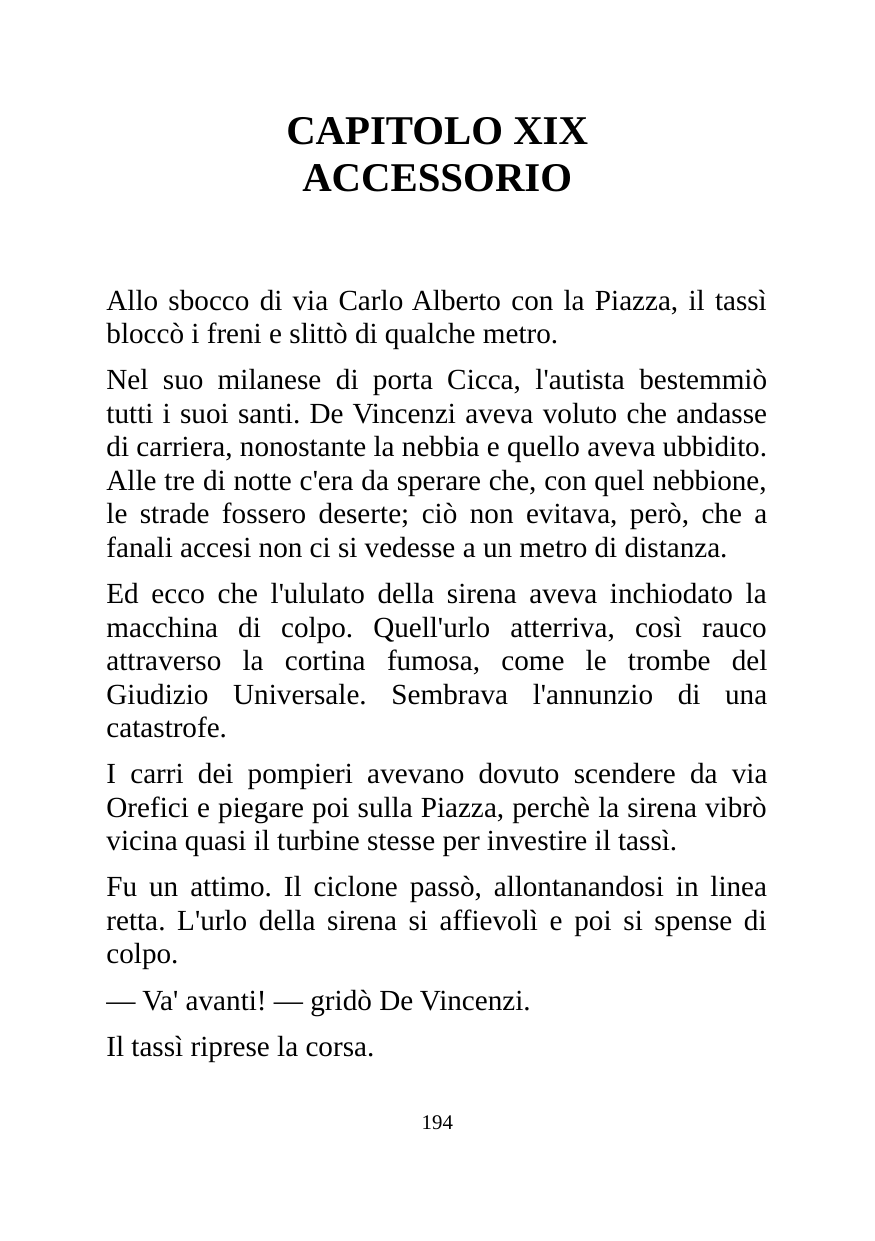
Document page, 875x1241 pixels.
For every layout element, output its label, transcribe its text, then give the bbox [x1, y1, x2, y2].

subtitle CAPITOLO XIX ACCESSORIO [106, 106, 768, 200]
text Allo sbocco di via Carlo Alberto con la Piazza, il tassì bloccò i freni e slittò di qualche metro. [106, 283, 768, 350]
text Ed ecco che l'ululato della sirena aveva inchiodato la macchina di colpo. Quell'urlo atterriva, così rauco attraverso la cortina fumosa, come le trombe del Giudizio Universale. Sembrava l'annunzio di una catastrofe. [106, 576, 768, 744]
text Nel suo milanese di porta Cicca, l'autista bestemmiò tutti i suoi santi. De Vincenzi aveva voluto che andasse di carriera, nonostante la nebbia e quello aveva ubbidito. Alle tre di notte c'era da sperare che, con quel nebbione, le strade fossero deserte; ciò non evitava, però, che a fanali accesi non ci si vedesse a un metro di distanza. [106, 362, 768, 564]
text I carri dei pompieri avevano dovuto scendere da via Orefici e piegare poi sulla Piazza, perchè la sirena vibrò vicina quasi il turbine stesse per investire il tassì. [106, 756, 768, 857]
text Il tassì riprese la corsa. [106, 1029, 768, 1062]
text Fu un attimo. Il ciclone passò, allontanandosi in linea retta. L'urlo della sirena si affievolì e poi si spense di colpo. [106, 869, 768, 970]
text — Va' avanti! — gridò De Vincenzi. [106, 983, 768, 1016]
